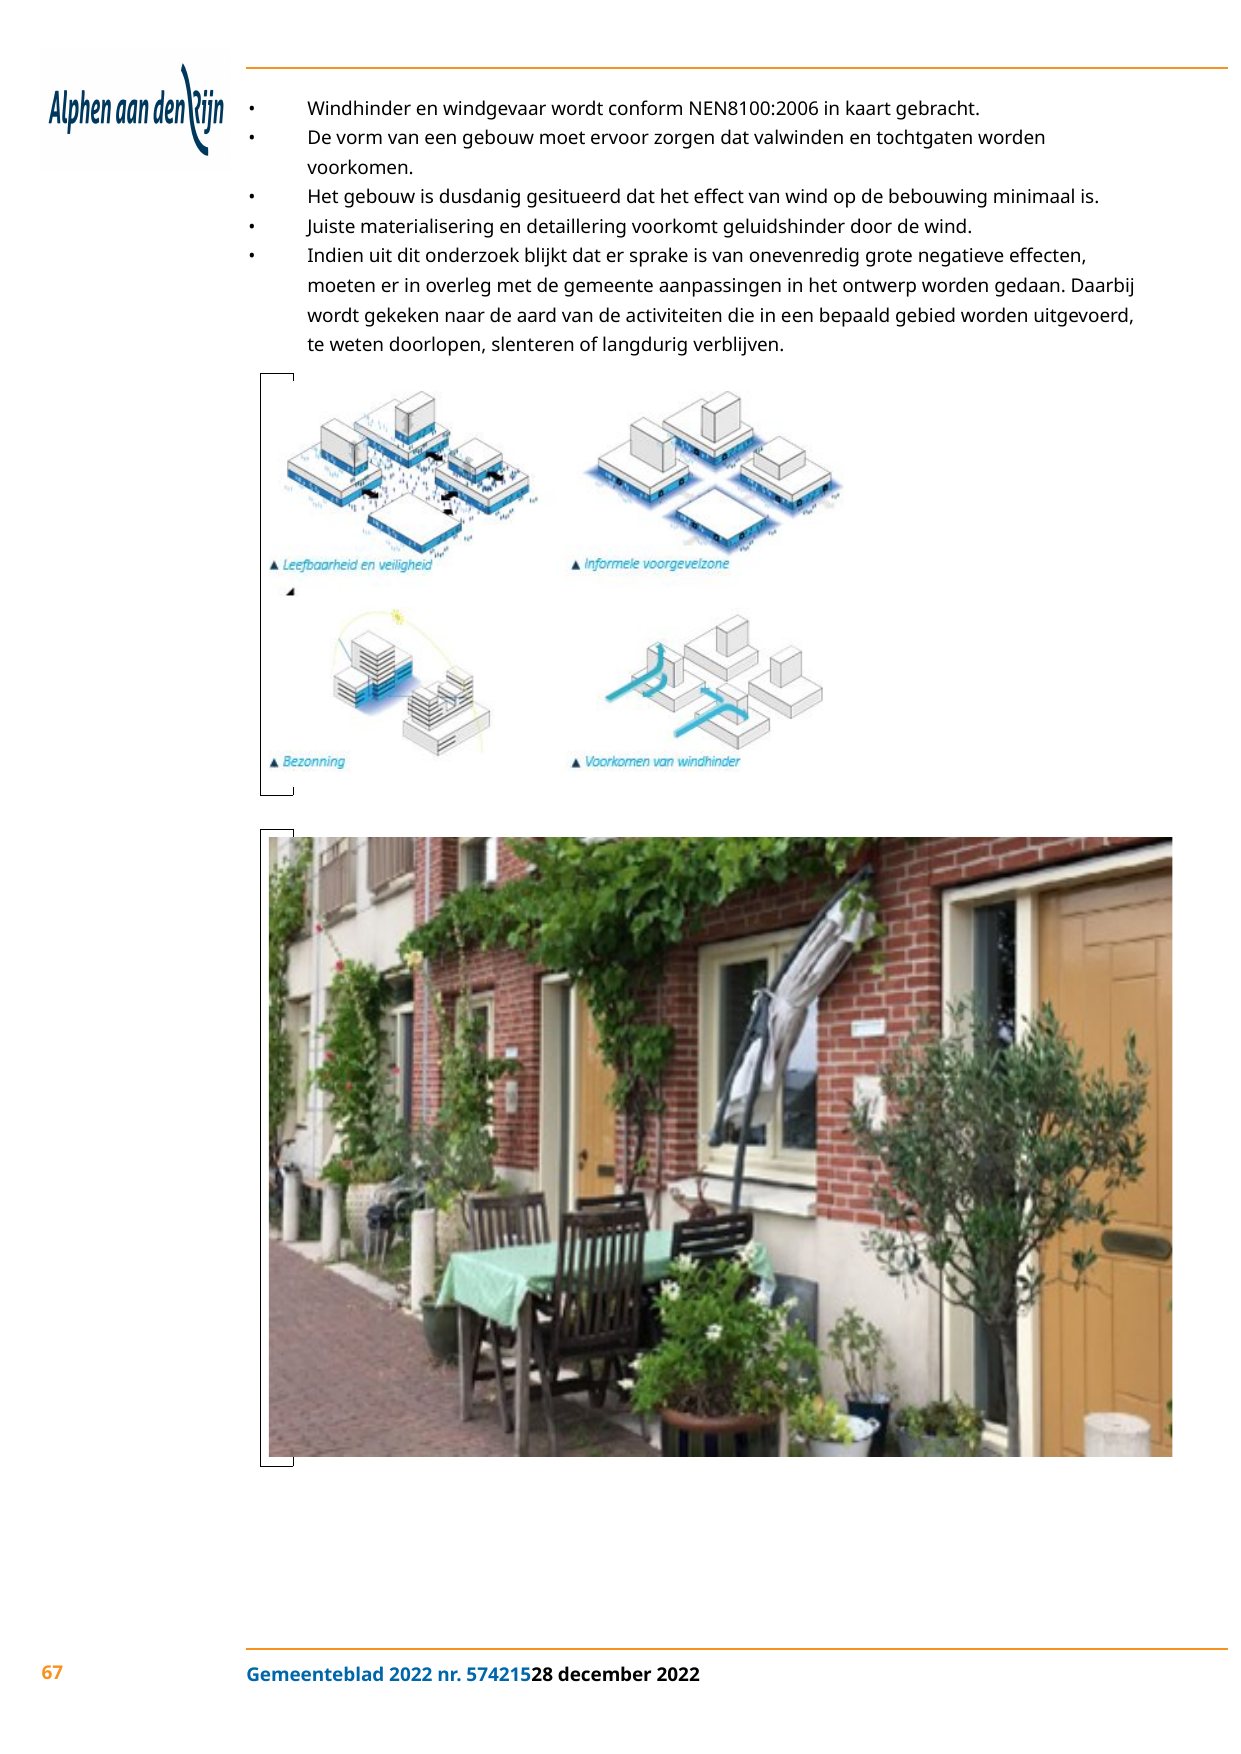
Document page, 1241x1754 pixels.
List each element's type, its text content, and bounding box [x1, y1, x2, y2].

picture [268, 837, 1173, 1457]
list De vorm van een gebouw moet ervoor zorgen dat valwinden en tochtgaten worden voorkomen. [248, 124, 1152, 180]
list Het gebouw is dusdanig gesitueerd dat het effect van wind op de bebouwing minimaal is. [248, 183, 1152, 209]
list Indien uit dit onderzoek blijkt dat er sprake is van onevenredig grote negatieve effecten, moeten er in overleg met de gemeente aanpassingen in het ontwerp worden gedaan. Daarbij wordt gekeken naar de aard van de activiteiten die in een bepaald gebied worden uitgevoerd, te weten doorlopen, slenteren of langdurig verblijven. [248, 243, 1152, 357]
list Juiste materialisering en detaillering voorkomt geluidshinder door de wind. [248, 213, 1152, 239]
picture [268, 381, 860, 787]
picture [41, 47, 231, 172]
list Windhinder en windgevaar wordt conform NEN8100:2006 in kaart gebracht. [248, 95, 1152, 121]
